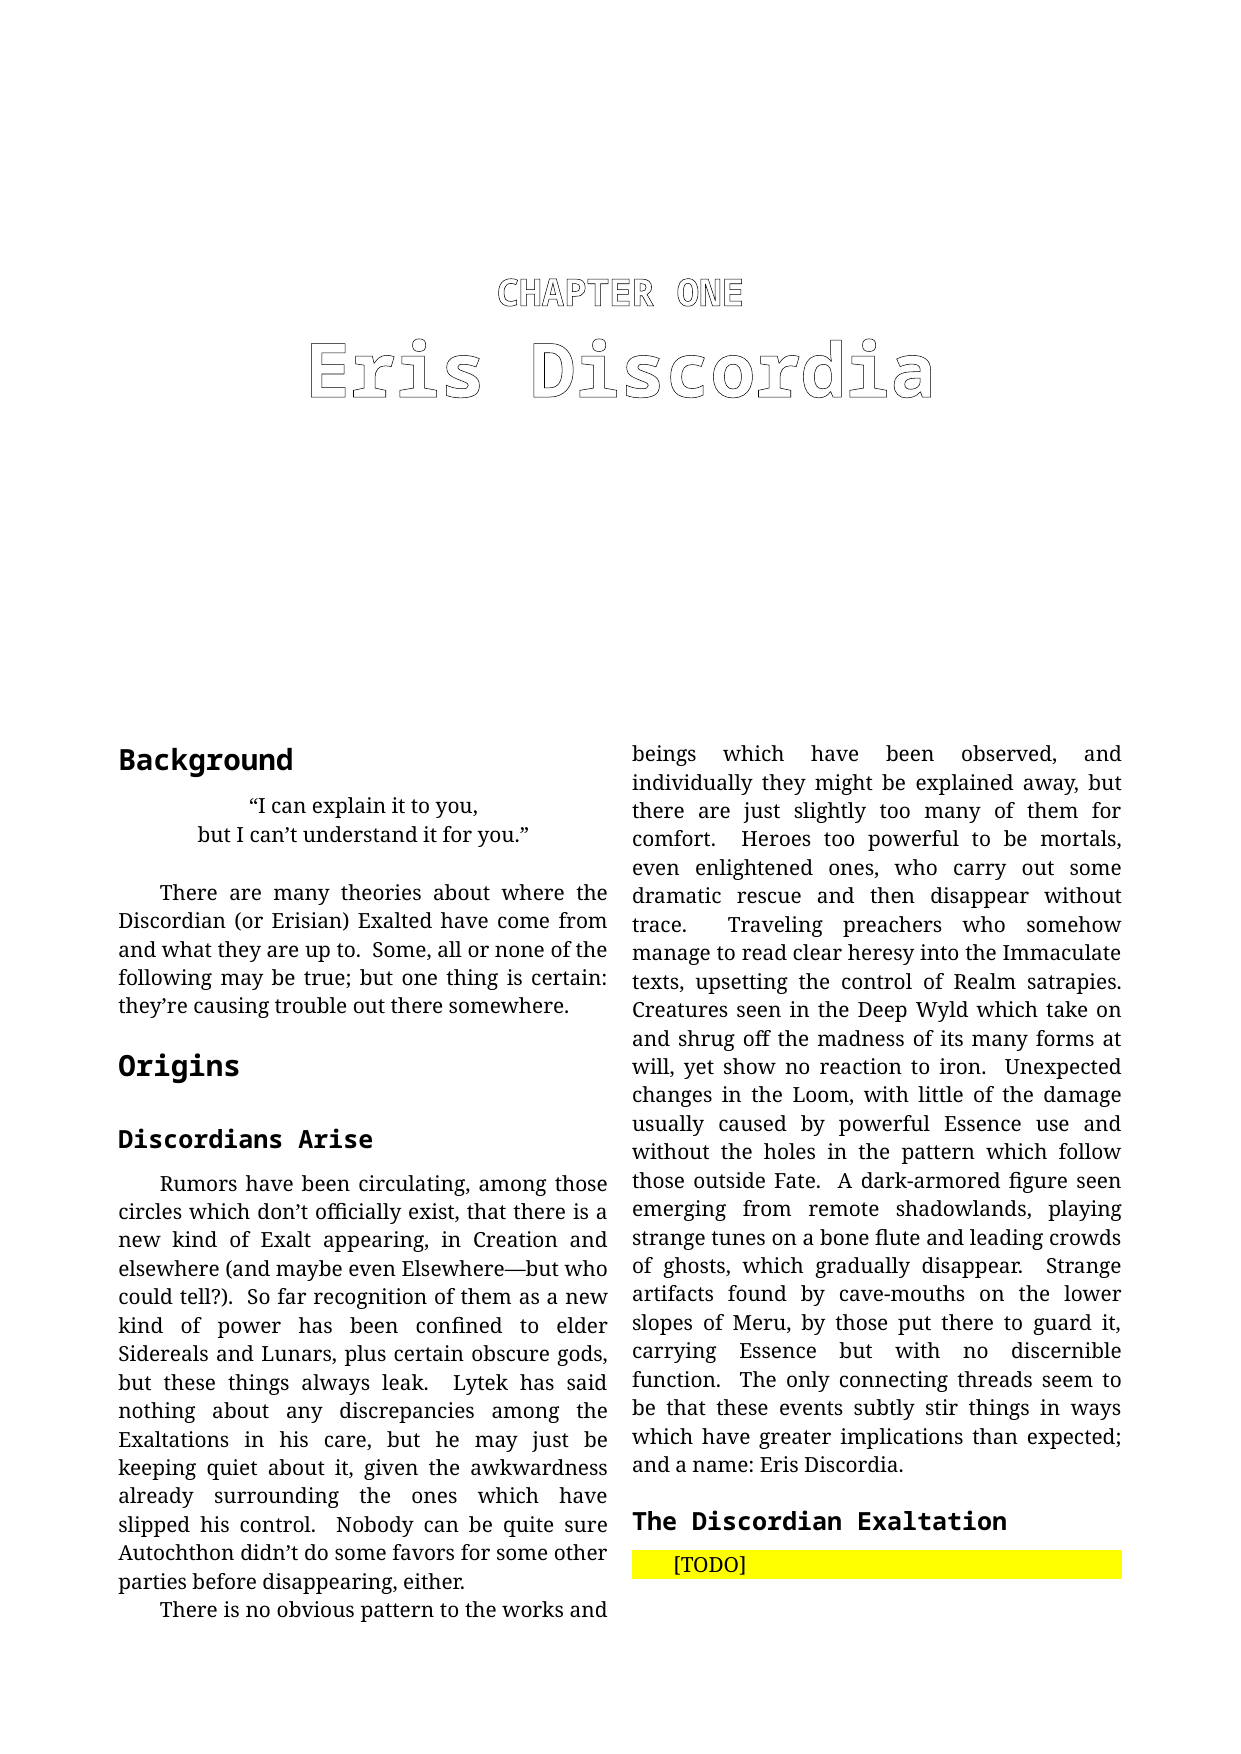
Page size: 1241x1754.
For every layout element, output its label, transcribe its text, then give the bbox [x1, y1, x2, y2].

subtitle Origins [118, 1045, 608, 1085]
subtitle The Discordian Exaltation [632, 1504, 1122, 1538]
title Chapter One [118, 266, 1122, 317]
text Rumors have been circulating, among those circles which don’t officially exist, that there is a new kind of Exalt appearing, in Creation and elsewhere (and maybe even Elsewhere—but who could tell?). So far recognition of them as a new kind of power has been confined to elder Sidereals and Lunars, plus certain obscure gods, but these things always leak. Lytek has said nothing about any discrepancies among the Exaltations in his care, but he may just be keeping quiet about it, given the awkwardness already surrounding the ones which have slipped his control. Nobody can be quite sure Autochthon didn’t do some favors for some other parties before disappearing, either. [118, 1169, 608, 1595]
subtitle Background [118, 739, 608, 779]
text There is no obvious pattern to the works and [118, 1595, 608, 1624]
title Eris Discordia [118, 317, 1122, 419]
text There are many theories about where the Discordian (or Erisian) Exalted have come from and what they are up to. Some, all or none of the following may be true; but one thing is certain: they’re causing trouble out there somewhere. [118, 878, 608, 1020]
subtitle Discordians Arise [118, 1122, 608, 1156]
text beings which have been observed, and individually they might be explained away, but there are just slightly too many of them for comfort. Heroes too powerful to be mortals, even enlightened ones, who carry out some dramatic rescue and then disappear without trace. Traveling preachers who somehow manage to read clear heresy into the Immaculate texts, upsetting the control of Realm satrapies. Creatures seen in the Deep Wyld which take on and shrug off the madness of its many forms at will, yet show no reaction to iron. Unexpected changes in the Loom, with little of the damage usually caused by powerful Essence use and without the holes in the pattern which follow those outside Fate. A dark-armored figure seen emerging from remote shadowlands, playing strange tunes on a bone flute and leading crowds of ghosts, which gradually disappear. Strange artifacts found by cave-mouths on the lower slopes of Meru, by those put there to guard it, carrying Essence but with no discernible function. The only connecting threads seem to be that these events subtly stir things in ways which have greater implications than expected; and a name: Eris Discordia. [632, 739, 1122, 1479]
text [TODO] [632, 1550, 1122, 1579]
text “I can explain it to you, but I can’t understand it for you.” [118, 791, 608, 848]
